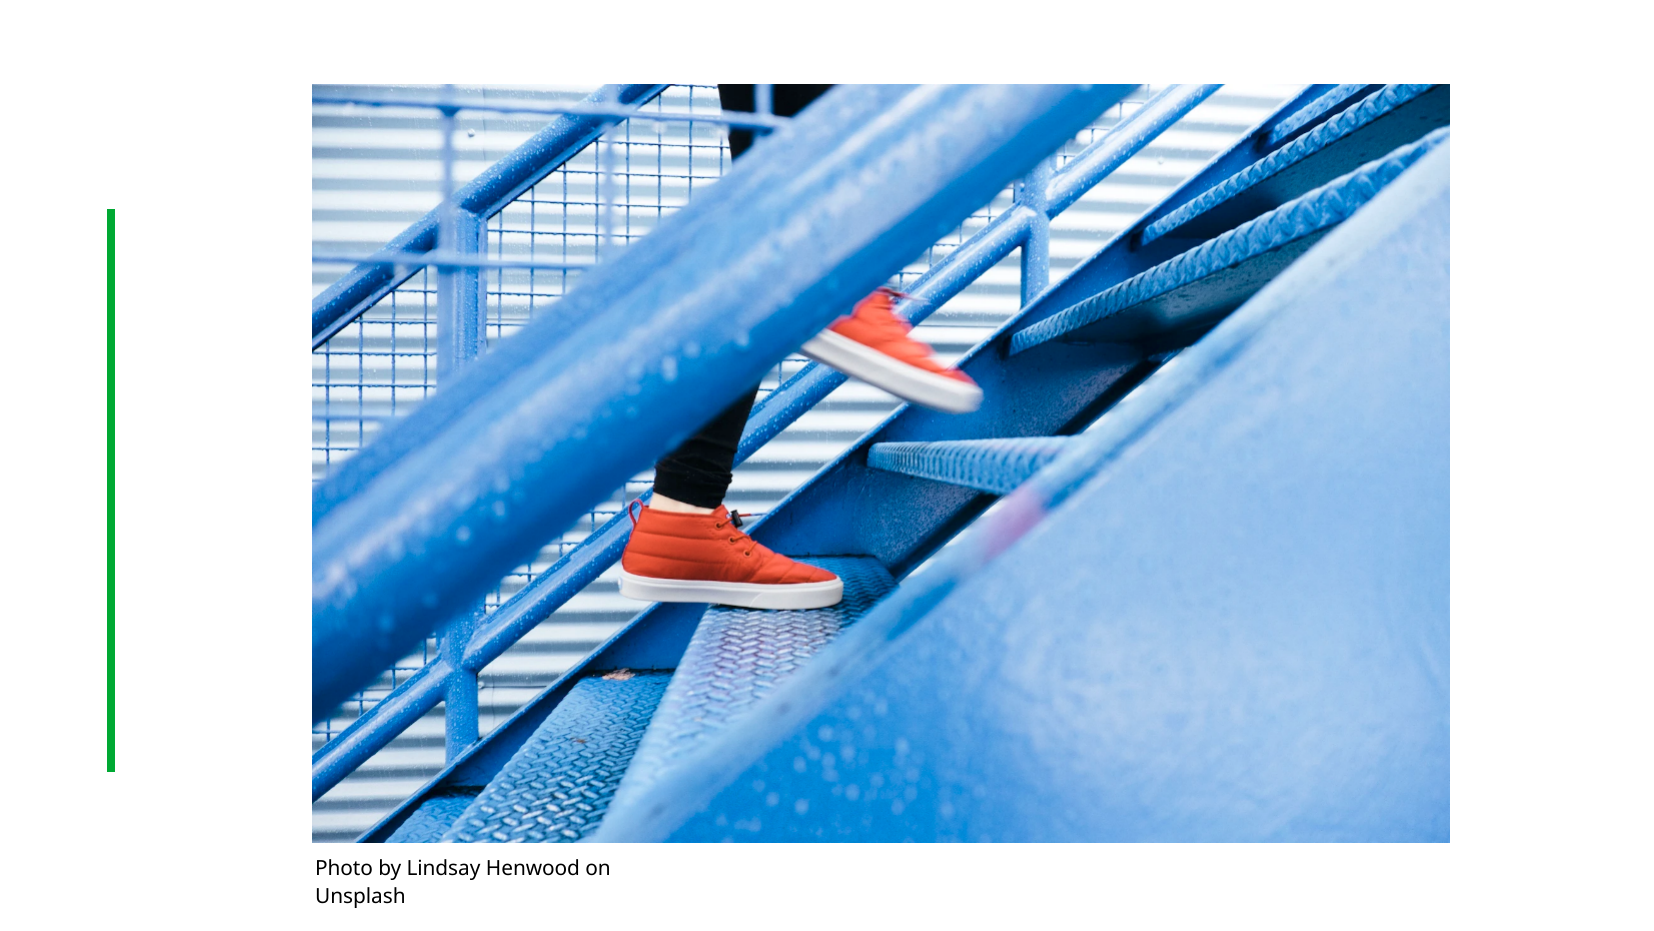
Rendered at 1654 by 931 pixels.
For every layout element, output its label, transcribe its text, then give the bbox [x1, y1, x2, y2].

text_box Photo by Lindsay Henwood on Unsplash [300, 846, 704, 886]
picture [312, 84, 1450, 843]
